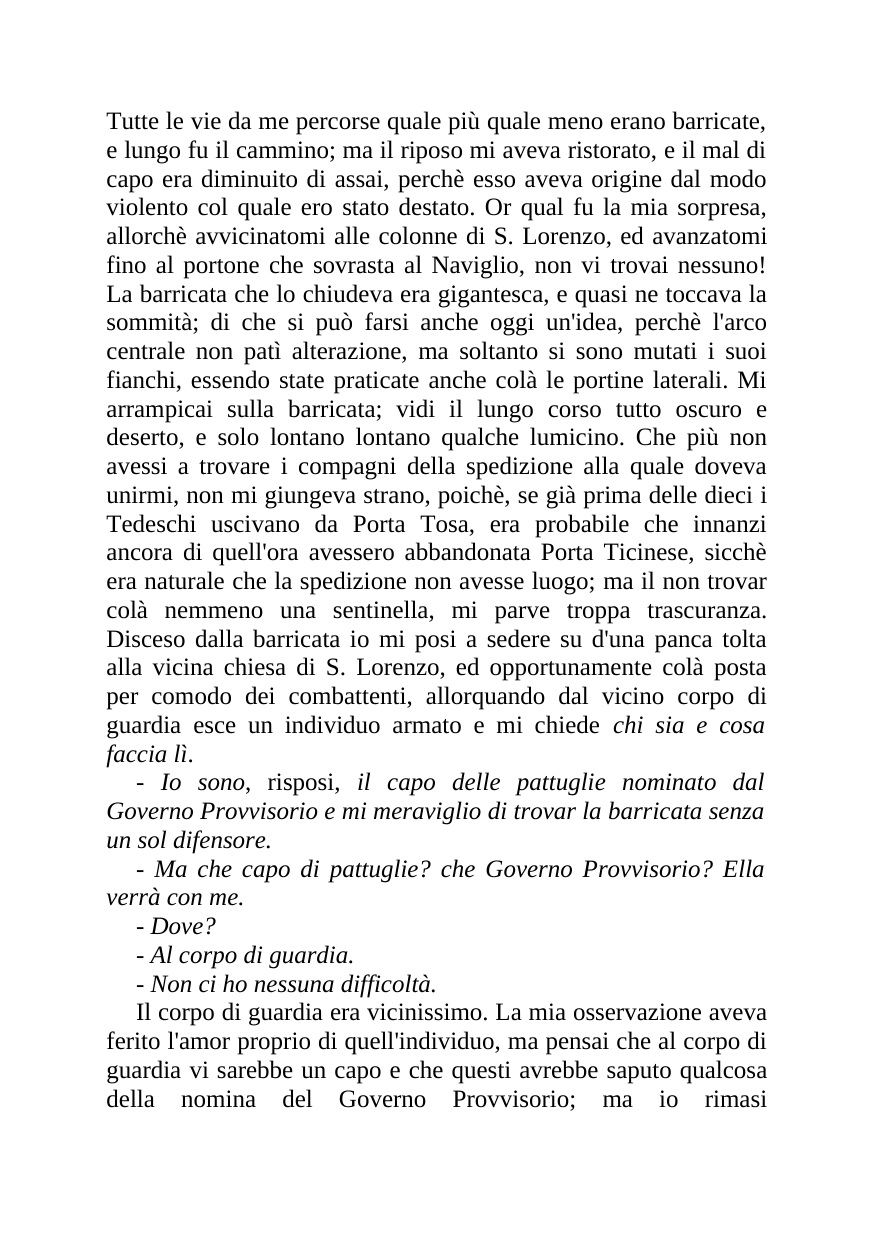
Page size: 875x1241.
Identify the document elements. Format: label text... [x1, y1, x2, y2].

text - Dove? [106, 911, 768, 940]
text - Non ci ho nessuna difficoltà. [106, 969, 768, 997]
text Il corpo di guardia era vicinissimo. La mia osservazione aveva ferito l'amor proprio di quell'individuo, ma pensai che al corpo di guardia vi sarebbe un capo e che questi avrebbe saputo qualcosa della nomina del Governo Provvisorio; ma io rimasi [106, 997, 768, 1112]
text - Ma che capo di pattuglie? che Governo Provvisorio? Ella verrà con me. [106, 854, 768, 911]
text - Io sono, risposi, il capo delle pattuglie nominato dal Governo Provvisorio e mi meraviglio di trovar la barricata senza un sol difensore. [106, 767, 768, 854]
text - Al corpo di guardia. [106, 940, 768, 969]
text Tutte le vie da me percorse quale più quale meno erano barricate, e lungo fu il cammino; ma il riposo mi aveva ristorato, e il mal di capo era diminuito di assai, perchè esso aveva origine dal modo violento col quale ero stato destato. Or qual fu la mia sorpresa, allorchè avvicinatomi alle colonne di S. Lorenzo, ed avanzatomi fino al portone che sovrasta al Naviglio, non vi trovai nessuno! La barricata che lo chiudeva era gigantesca, e quasi ne toccava la sommità; di che si può farsi anche oggi un'idea, perchè l'arco centrale non patì alterazione, ma soltanto si sono mutati i suoi fianchi, essendo state praticate anche colà le portine laterali. Mi arrampicai sulla barricata; vidi il lungo corso tutto oscuro e deserto, e solo lontano lontano qualche lumicino. Che più non avessi a trovare i compagni della spedizione alla quale doveva unirmi, non mi giungeva strano, poichè, se già prima delle dieci i Tedeschi uscivano da Porta Tosa, era probabile che innanzi ancora di quell'ora avessero abbandonata Porta Ticinese, sicchè era naturale che la spedizione non avesse luogo; ma il non trovar colà nemmeno una sentinella, mi parve troppa trascuranza. Disceso dalla barricata io mi posi a sedere su d'una panca tolta alla vicina chiesa di S. Lorenzo, ed opportunamente colà posta per comodo dei combattenti, allorquando dal vicino corpo di guardia esce un individuo armato e mi chiede chi sia e cosa faccia lì. [106, 106, 768, 767]
